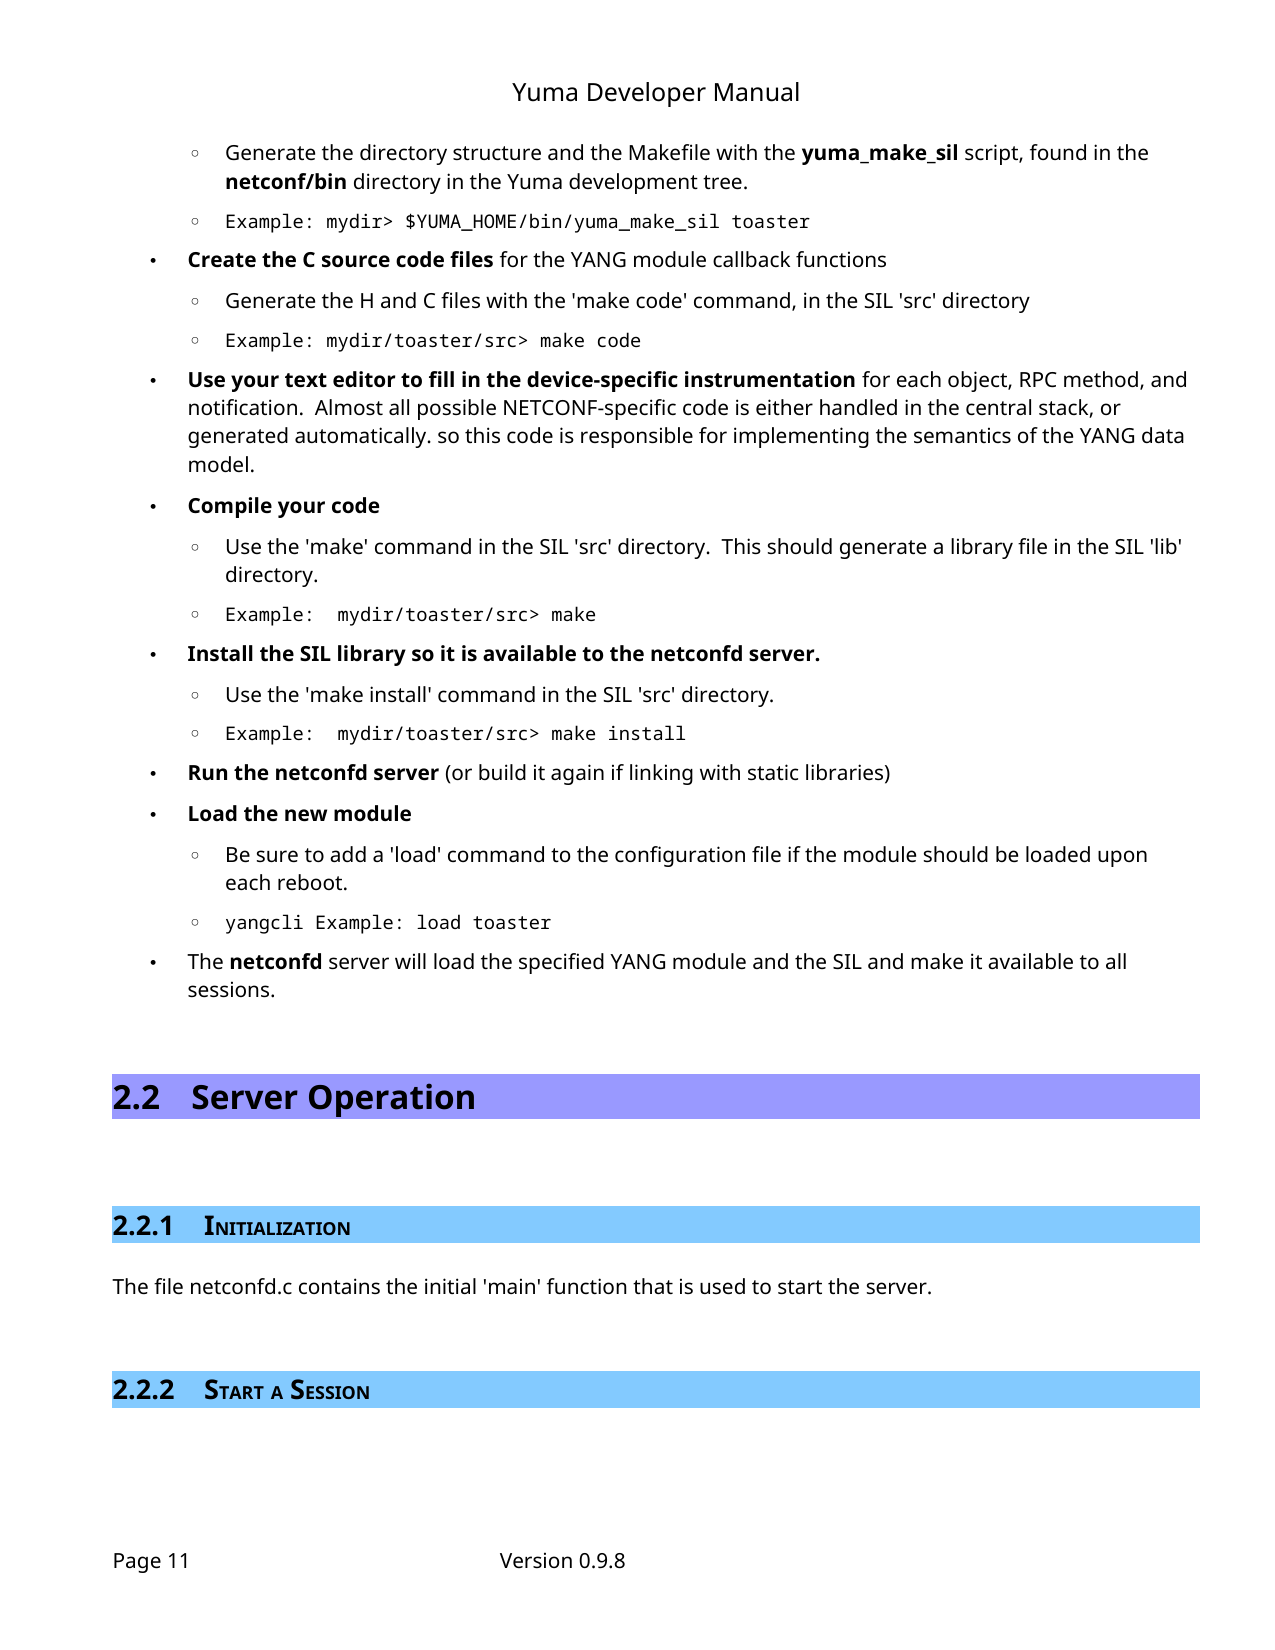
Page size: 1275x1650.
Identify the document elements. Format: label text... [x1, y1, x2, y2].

list Example: mydir/toaster/src> make [187, 601, 1200, 627]
list Install the SIL library so it is available to the netconfd server. [150, 639, 1200, 667]
list Example: mydir/toaster/src> make install [187, 721, 1200, 746]
list Create the C source code files for the YANG module callback functions [150, 245, 1200, 274]
list Use the 'make' command in the SIL 'src' directory. This should generate a library file in the SIL 'lib' directory. [187, 532, 1200, 589]
list Compile your code [150, 491, 1200, 519]
subtitle Initialization [112, 1206, 1200, 1243]
list The netconfd server will load the specified YANG module and the SIL and make it available to all sessions. [150, 947, 1200, 1004]
list Load the new module [150, 799, 1200, 828]
list yangcli Example: load toaster [187, 909, 1200, 935]
list Use the 'make install' command in the SIL 'src' directory. [187, 680, 1200, 708]
text The file netconfd.c contains the initial 'main' function that is used to start the server. [112, 1272, 1200, 1301]
list Use your text editor to fill in the device-specific instrumentation for each object, RPC method, and notification. Almost all possible NETCONF-specific code is either handled in the central stack, or generated automatically. so this code is responsible for implementing the semantics of the YANG data model. [150, 365, 1200, 478]
list Generate the H and C files with the 'make code' command, in the SIL 'src' directory [187, 286, 1200, 315]
subtitle Start a Session [112, 1371, 1200, 1408]
list Example: mydir/toaster/src> make code [187, 327, 1200, 353]
list Run the netconfd server (or build it again if linking with static libraries) [150, 758, 1200, 787]
list Example: mydir> $YUMA_HOME/bin/yuma_make_sil toaster [187, 208, 1200, 233]
subtitle Server Operation [112, 1074, 1200, 1119]
list Generate the directory structure and the Makefile with the yuma_make_sil script, found in the netconf/bin directory in the Yuma development tree. [187, 138, 1200, 195]
list Be sure to add a 'load' command to the configuration file if the module should be loaded upon each reboot. [187, 840, 1200, 897]
